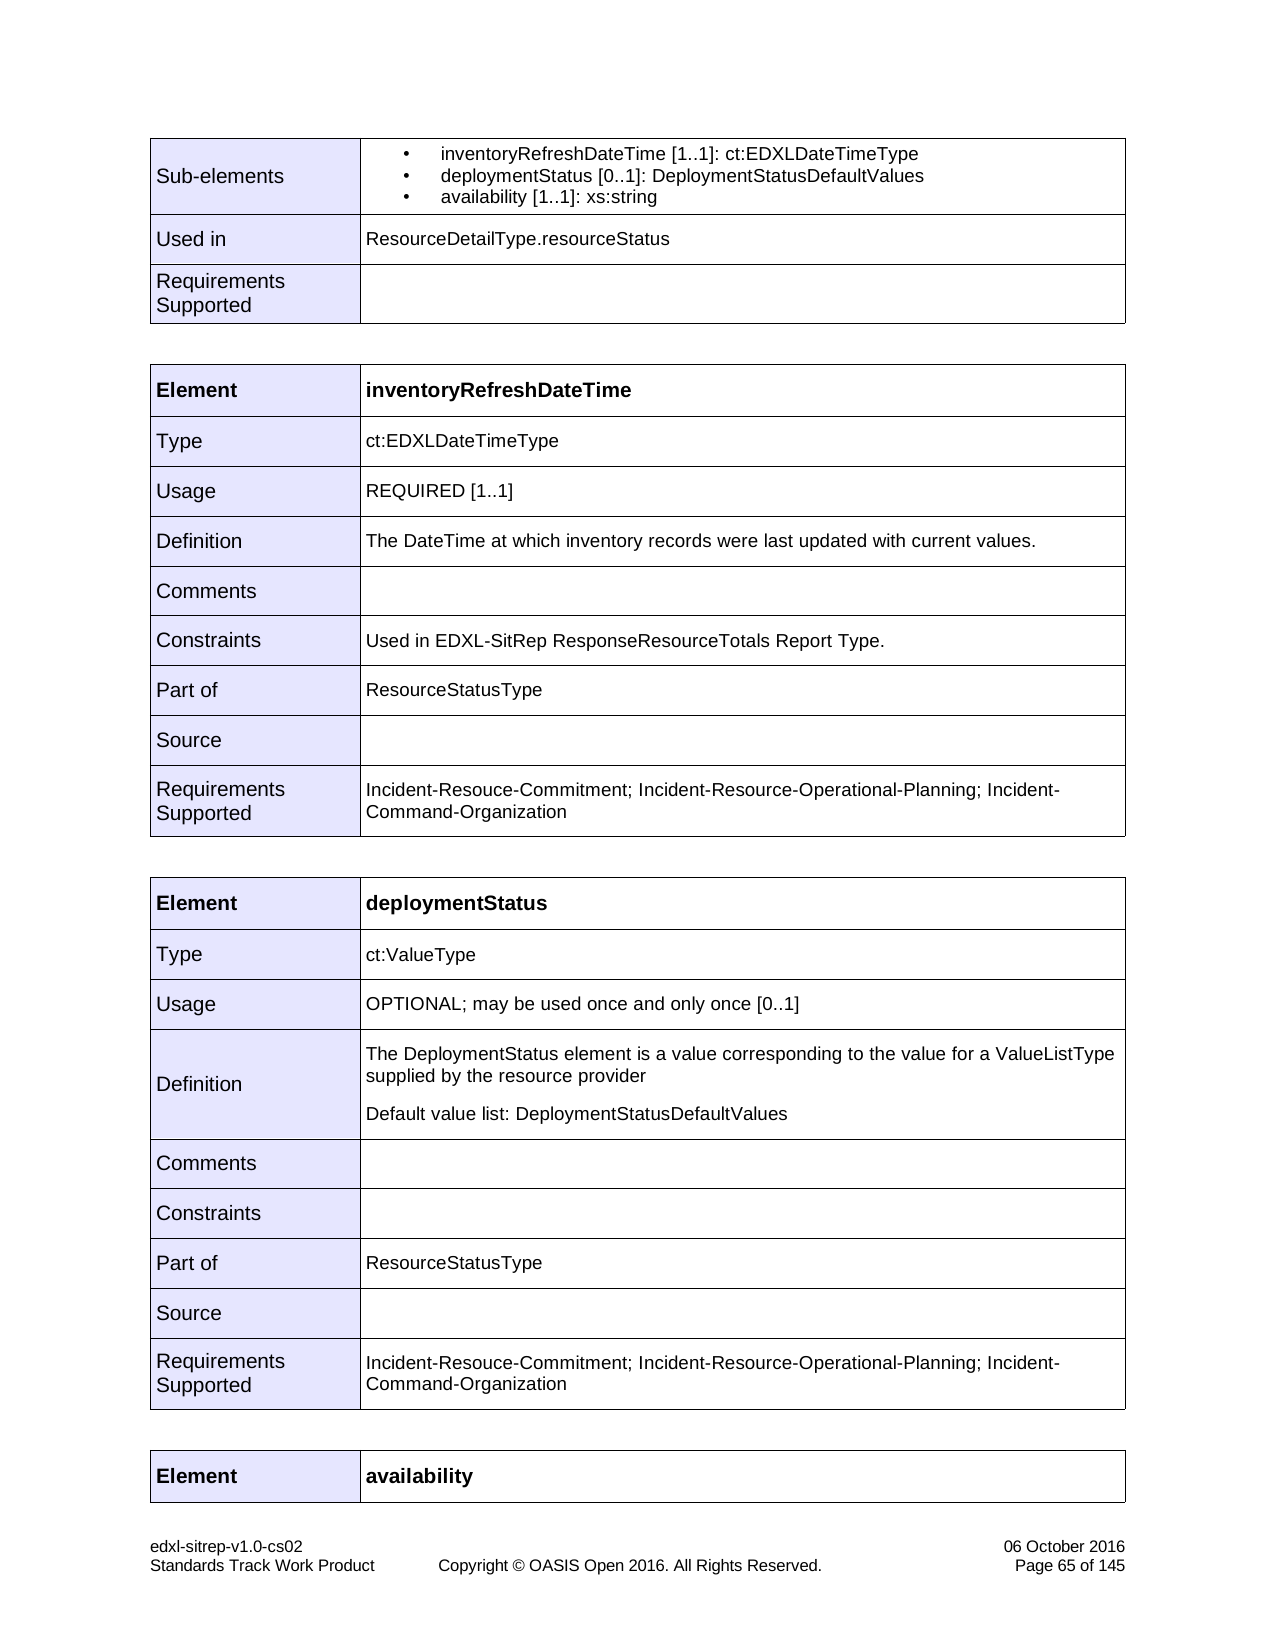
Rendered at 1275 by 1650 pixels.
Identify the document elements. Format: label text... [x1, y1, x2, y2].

table_cell Requirements Supported [151, 1339, 360, 1409]
table_cell [361, 1140, 1125, 1188]
table_cell Used in [151, 215, 360, 263]
table_cell Requirements Supported [151, 766, 360, 836]
table_cell Usage [151, 980, 360, 1029]
table_cell Comments [151, 1140, 360, 1188]
table_cell ResourceDetailType.resourceStatus [361, 215, 1125, 263]
table_cell Constraints [151, 616, 360, 665]
table_cell Source [151, 1289, 360, 1338]
table_cell REQUIRED [1..1] [361, 467, 1125, 516]
table_cell [361, 265, 1125, 323]
table_header Element [151, 1451, 360, 1502]
table_cell Sub-elements [151, 139, 360, 214]
table_cell Used in EDXL-SitRep ResponseResourceTotals Report Type. [361, 616, 1125, 665]
table_cell inventoryRefreshDateTime [1..1]: ct:EDXLDateTimeType deploymentStatus [0..1]: DeploymentStatusDefaultValues availability [1..1]: xs:string [361, 139, 1125, 214]
table_cell Type [151, 417, 360, 466]
table_cell The DateTime at which inventory records were last updated with current values. [361, 517, 1125, 566]
table_cell ResourceStatusType [361, 1239, 1125, 1288]
table_header deploymentStatus [361, 878, 1125, 929]
table_header availability [361, 1451, 1125, 1502]
table_cell [361, 1189, 1125, 1238]
table_cell Definition [151, 1030, 360, 1138]
table_cell OPTIONAL; may be used once and only once [0..1] [361, 980, 1125, 1029]
table_cell Constraints [151, 1189, 360, 1238]
table_cell Part of [151, 1239, 360, 1288]
table_header Element [151, 365, 360, 416]
table_cell ResourceStatusType [361, 666, 1125, 715]
table_cell Source [151, 716, 360, 765]
table_cell [361, 716, 1125, 765]
table_cell ct:EDXLDateTimeType [361, 417, 1125, 466]
table_header inventoryRefreshDateTime [361, 365, 1125, 416]
table_cell [361, 1289, 1125, 1338]
table_cell Incident-Resouce-Commitment; Incident-Resource-Operational-Planning; Incident-Command-Organization [361, 1339, 1125, 1409]
table_cell [361, 567, 1125, 615]
table_cell Definition [151, 517, 360, 566]
table_header Element [151, 878, 360, 929]
table_cell The DeploymentStatus element is a value corresponding to the value for a ValueListType supplied by the resource provider Default value list: DeploymentStatusDefaultValues [361, 1030, 1125, 1138]
table_cell Incident-Resouce-Commitment; Incident-Resource-Operational-Planning; Incident-Command-Organization [361, 766, 1125, 836]
table_cell Part of [151, 666, 360, 715]
table_cell ct:ValueType [361, 930, 1125, 979]
table_cell Requirements Supported [151, 265, 360, 323]
table_cell Comments [151, 567, 360, 615]
table_cell Type [151, 930, 360, 979]
table_cell Usage [151, 467, 360, 516]
